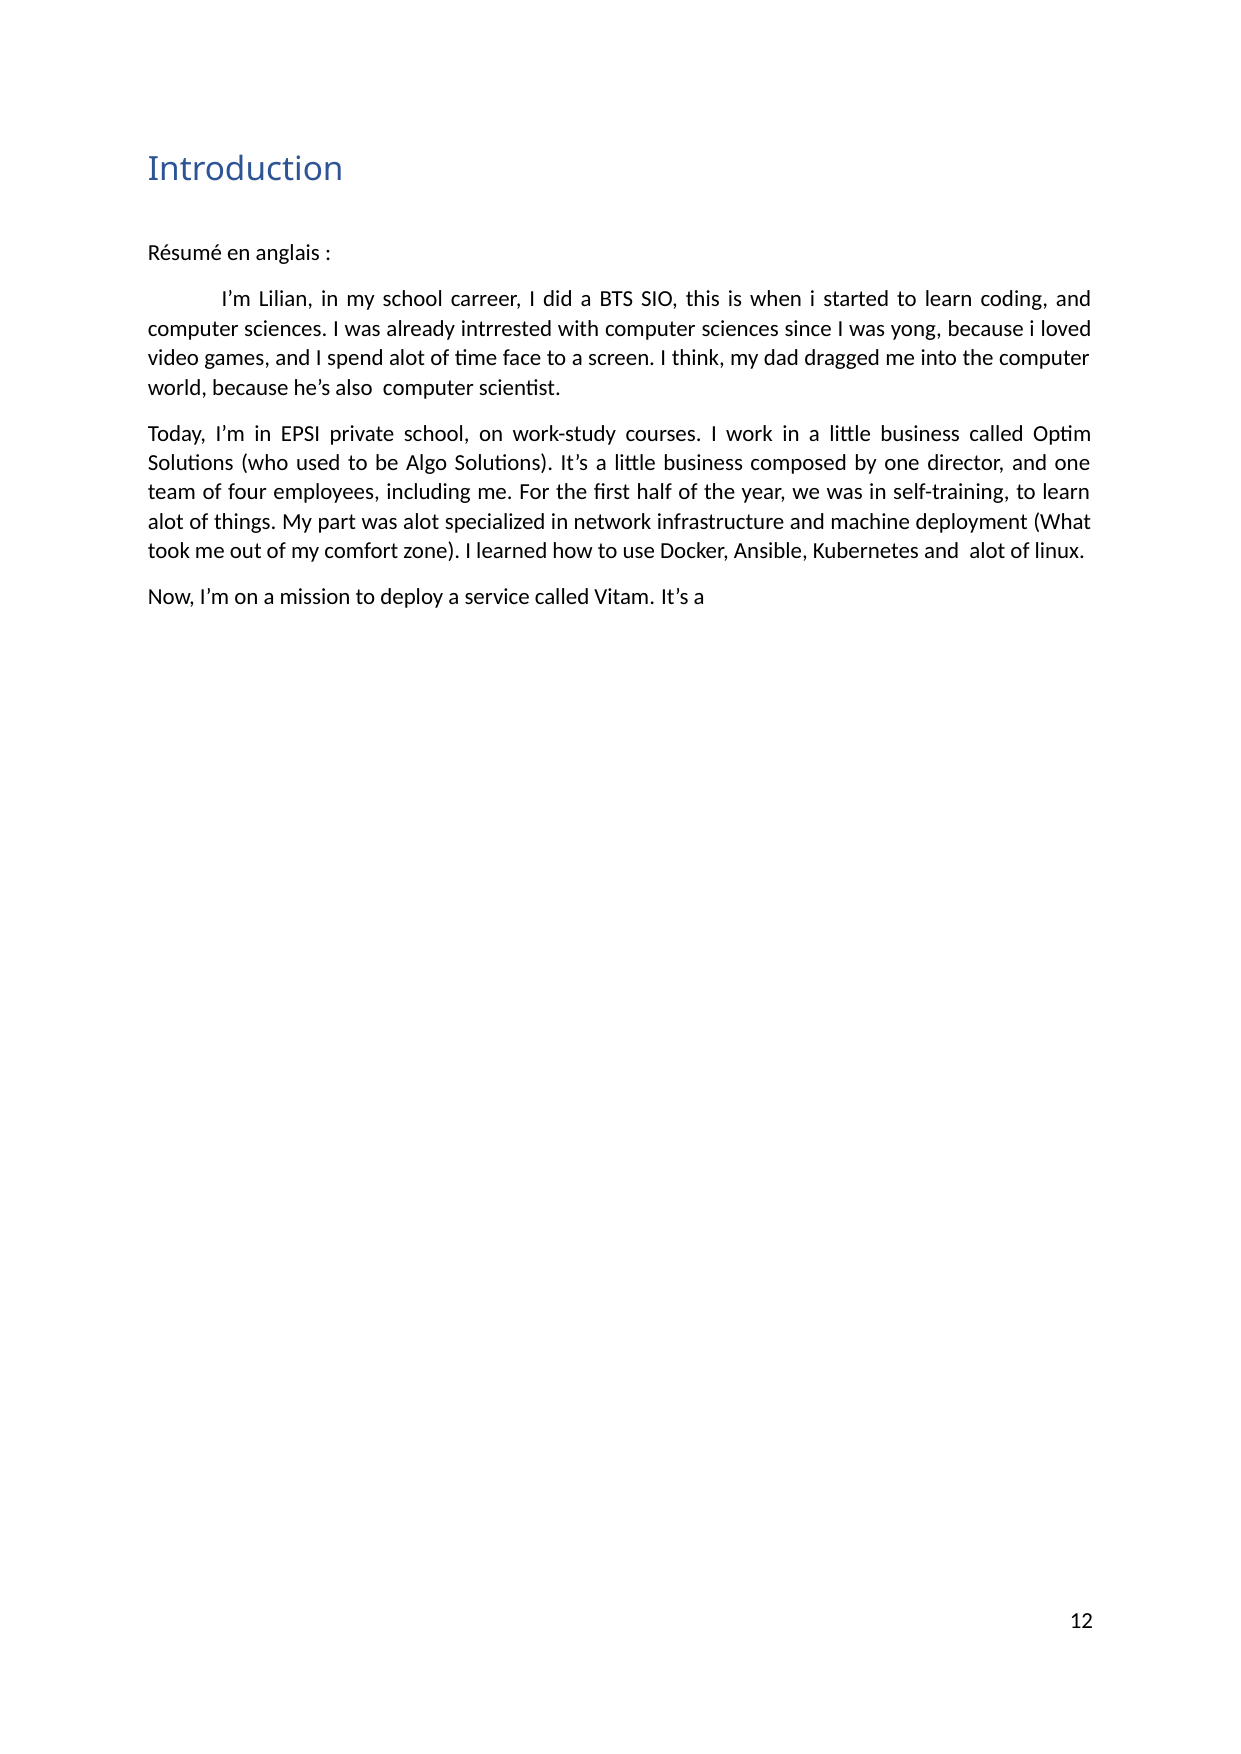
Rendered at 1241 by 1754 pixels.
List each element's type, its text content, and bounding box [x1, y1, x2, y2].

text Résumé en anglais : [148, 238, 1093, 266]
text Today, I’m in EPSI private school, on work-study courses. I work in a little business called Optim Solutions (who used to be Algo Solutions). It’s a little business composed by one director, and one team of four employees, including me. For the first half of the year, we was in self-training, to learn alot of things. My part was alot specialized in network infrastructure and machine deployment (What took me out of my comfort zone). I learned how to use Docker, Ansible, Kubernetes and alot of linux. [148, 419, 1093, 564]
text I’m Lilian, in my school carreer, I did a BTS SIO, this is when i started to learn coding, and computer sciences. I was already intrrested with computer sciences since I was yong, because i loved video games, and I spend alot of time face to a screen. I think, my dad dragged me into the computer world, because he’s also computer scientist. [148, 284, 1093, 401]
text Now, I’m on a mission to deploy a service called Vitam. It’s a [148, 582, 1093, 610]
subtitle Introduction [148, 145, 1093, 190]
